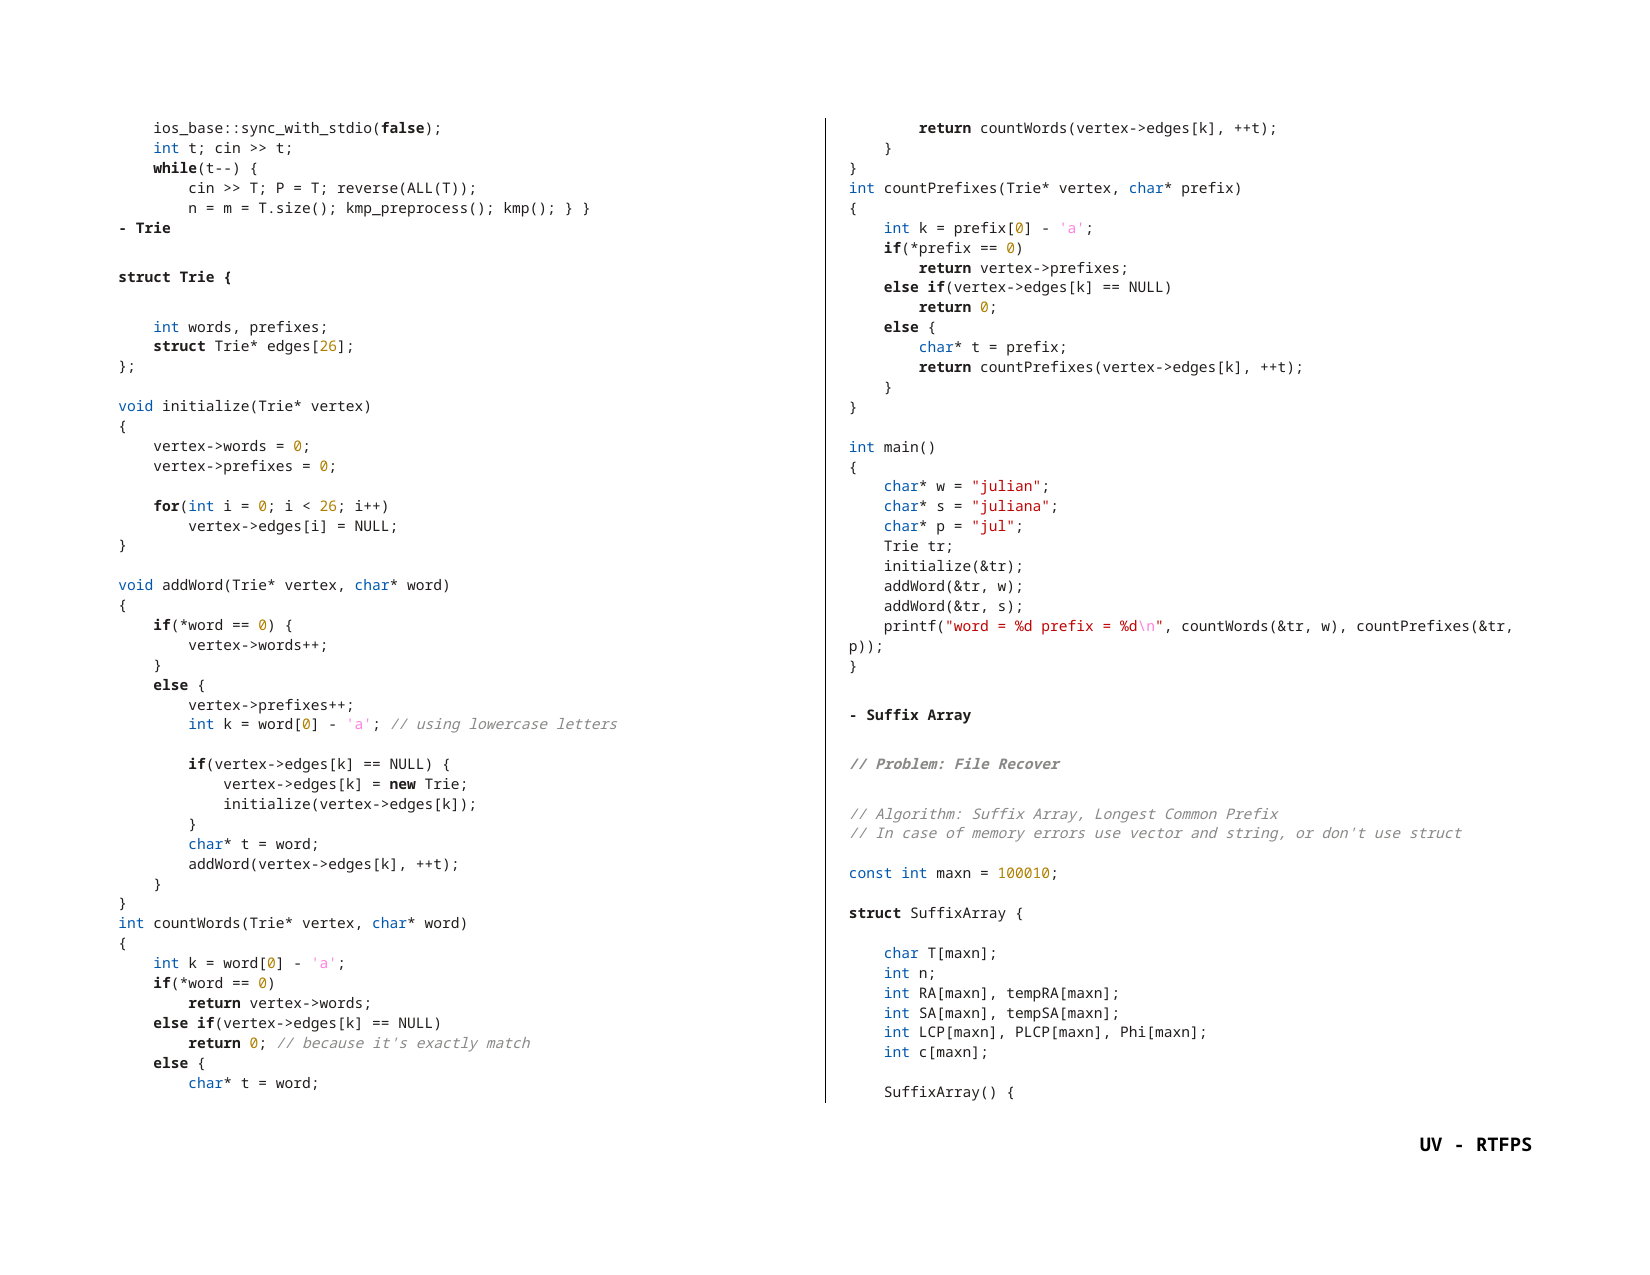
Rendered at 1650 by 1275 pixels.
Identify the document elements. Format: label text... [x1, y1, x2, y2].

text if(vertex->edges[k] == NULL) { [118, 754, 801, 774]
text const int maxn = 100010; [849, 863, 1532, 883]
text - Suffix Array [849, 705, 1532, 724]
text } [849, 377, 1532, 397]
text return countPrefixes(vertex->edges[k], ++t); [849, 357, 1532, 377]
text void initialize(Trie* vertex) [118, 396, 801, 416]
text // Problem: File Recover [849, 754, 1532, 774]
text else { [118, 1052, 801, 1072]
text return countWords(vertex->edges[k], ++t); [849, 118, 1532, 138]
text } [118, 535, 801, 555]
text void addWord(Trie* vertex, char* word) [118, 575, 801, 595]
text { [849, 198, 1532, 218]
text Trie tr; [849, 536, 1532, 556]
text for(int i = 0; i < 26; i++) [118, 495, 801, 515]
text int countPrefixes(Trie* vertex, char* prefix) [849, 178, 1532, 198]
text - Trie [118, 218, 801, 237]
text } [849, 138, 1532, 158]
text } [118, 893, 801, 913]
text } [118, 873, 801, 893]
text { [118, 933, 801, 953]
text vertex->words = 0; [118, 436, 801, 456]
text addWord(&tr, s); [849, 596, 1532, 616]
text int RA[maxn], tempRA[maxn]; [849, 982, 1532, 1002]
text char* w = "julian"; [849, 476, 1532, 496]
text while(t--) { [118, 158, 801, 178]
text // In case of memory errors use vector and string, or don't use struct [849, 823, 1532, 843]
text } [849, 655, 1532, 675]
text SuffixArray() { [849, 1082, 1532, 1102]
text vertex->words++; [118, 635, 801, 654]
text int main() [849, 436, 1532, 456]
text int countWords(Trie* vertex, char* word) [118, 913, 801, 933]
text else if(vertex->edges[k] == NULL) [118, 1013, 801, 1033]
text char* p = "jul"; [849, 516, 1532, 536]
text } [118, 814, 801, 834]
text if(*word == 0) [118, 973, 801, 993]
text char T[maxn]; [849, 943, 1532, 963]
text } [118, 654, 801, 674]
text } [849, 397, 1532, 417]
text cin >> T; P = T; reverse(ALL(T)); [118, 178, 801, 198]
text vertex->edges[i] = NULL; [118, 515, 801, 535]
text int k = prefix[0] - 'a'; [849, 218, 1532, 237]
text struct SuffixArray { [849, 903, 1532, 923]
text int LCP[maxn], PLCP[maxn], Phi[maxn]; [849, 1022, 1532, 1042]
text addWord(&tr, w); [849, 576, 1532, 596]
text return vertex->words; [118, 993, 801, 1013]
text struct Trie* edges[26]; [118, 336, 801, 356]
text char* t = prefix; [849, 337, 1532, 357]
text { [118, 595, 801, 615]
text else { [118, 674, 801, 694]
text initialize(vertex->edges[k]); [118, 794, 801, 814]
text printf("word = %d prefix = %d\n", countWords(&tr, w), countPrefixes(&tr, p)); [849, 616, 1532, 655]
text return 0; [849, 297, 1532, 317]
text char* s = "juliana"; [849, 496, 1532, 516]
text int t; cin >> t; [118, 138, 801, 158]
text vertex->edges[k] = new Trie; [118, 774, 801, 794]
text { [118, 416, 801, 436]
text addWord(vertex->edges[k], ++t); [118, 853, 801, 873]
text if(*prefix == 0) [849, 237, 1532, 257]
text int SA[maxn], tempSA[maxn]; [849, 1002, 1532, 1022]
text struct Trie { [118, 267, 801, 287]
text char* t = word; [118, 834, 801, 853]
text vertex->prefixes = 0; [118, 456, 801, 476]
text int c[maxn]; [849, 1042, 1532, 1062]
text } [849, 158, 1532, 178]
text initialize(&tr); [849, 556, 1532, 576]
text int k = word[0] - 'a'; [118, 953, 801, 973]
text int words, prefixes; [118, 316, 801, 336]
text { [849, 456, 1532, 476]
text int k = word[0] - 'a'; // using lowercase letters [118, 714, 801, 734]
text return vertex->prefixes; [849, 257, 1532, 277]
text int n; [849, 963, 1532, 982]
text else { [849, 317, 1532, 337]
text // Algorithm: Suffix Array, Longest Common Prefix [849, 803, 1532, 823]
text if(*word == 0) { [118, 615, 801, 635]
text n = m = T.size(); kmp_preprocess(); kmp(); } } [118, 198, 801, 218]
text }; [118, 356, 801, 376]
text ios_base::sync_with_stdio(false); [118, 118, 801, 138]
text return 0; // because it's exactly match [118, 1033, 801, 1052]
text vertex->prefixes++; [118, 694, 801, 714]
text char* t = word; [118, 1072, 801, 1092]
text else if(vertex->edges[k] == NULL) [849, 277, 1532, 297]
